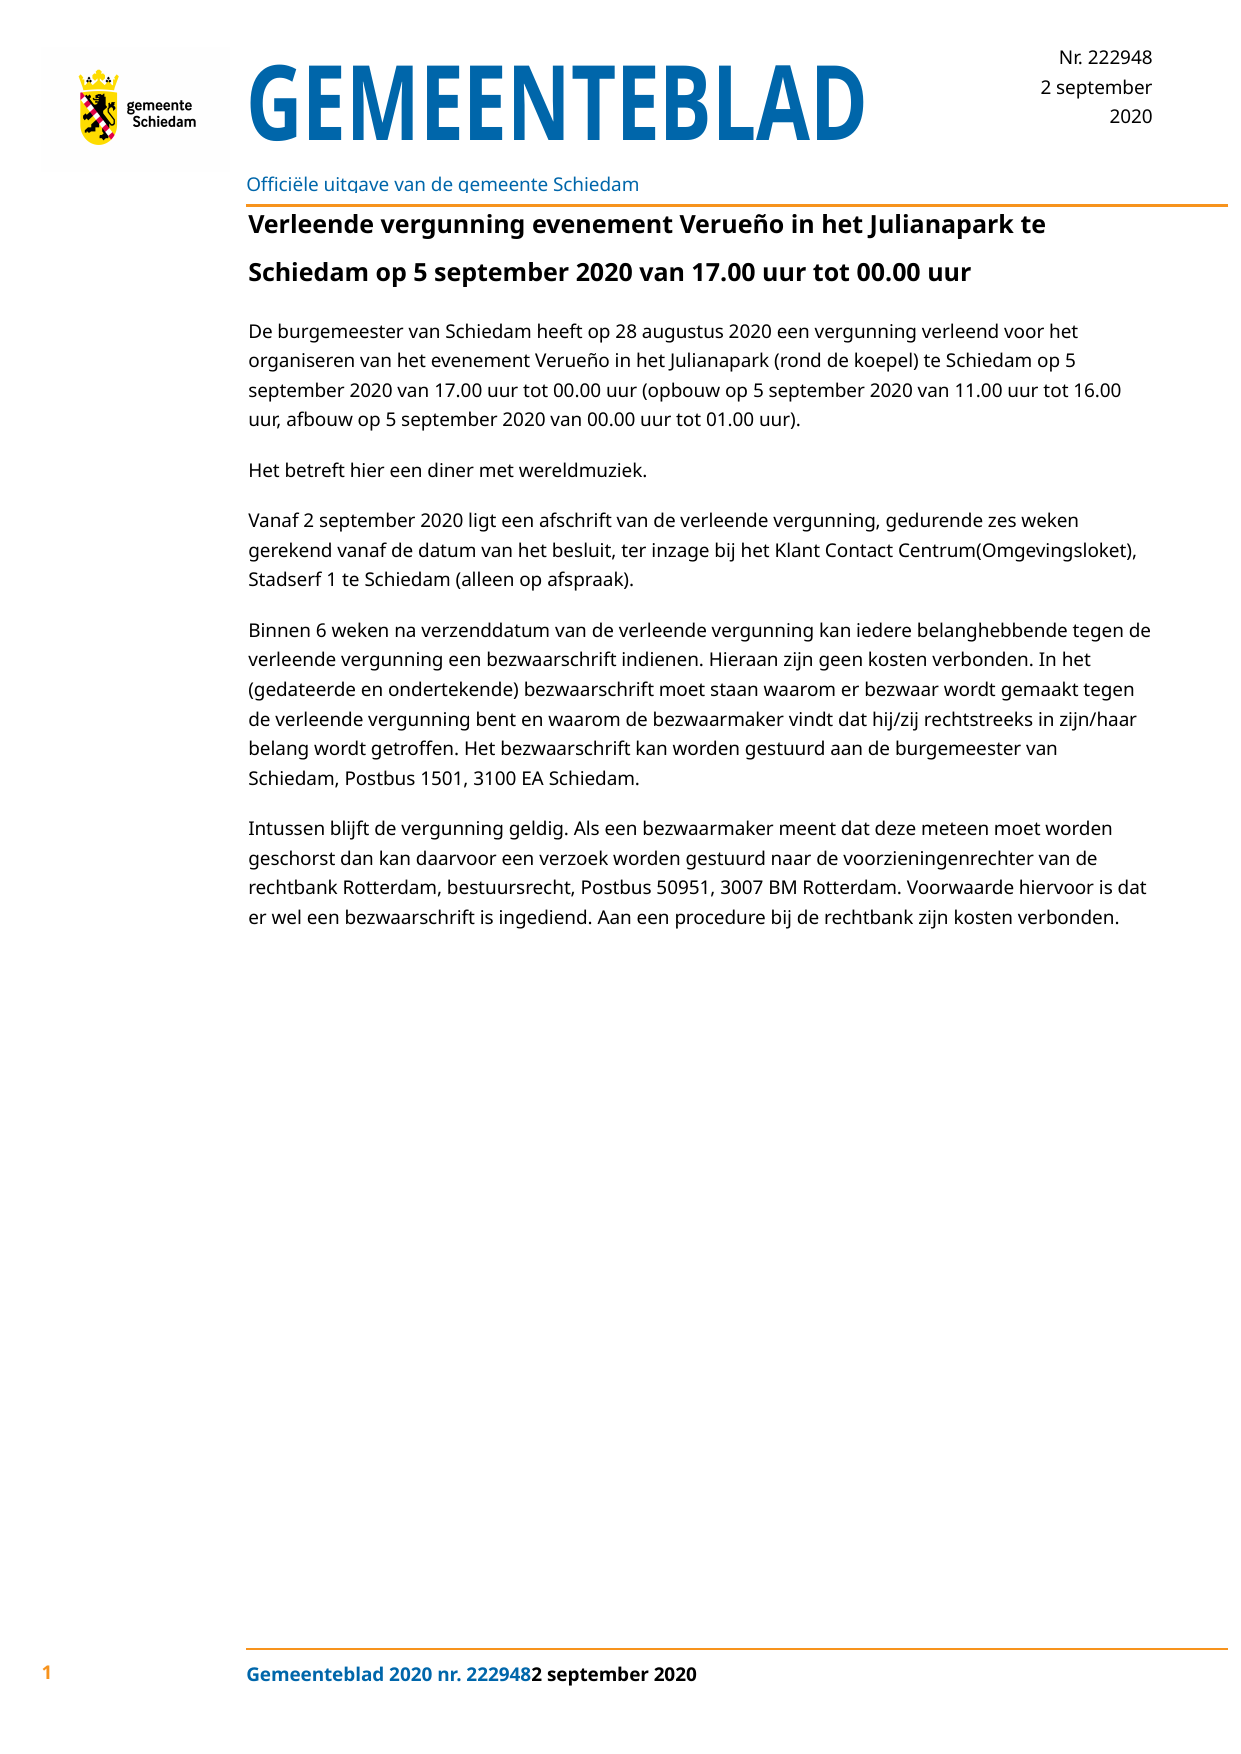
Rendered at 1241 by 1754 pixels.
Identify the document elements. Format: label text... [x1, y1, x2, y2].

text Vanaf 2 september 2020 ligt een afschrift van de verleende vergunning, gedurende zes weken gerekend vanaf de datum van het besluit, ter inzage bij het Klant Contact Centrum(Omgevingsloket), Stadserf 1 te Schiedam (alleen op afspraak). [248, 507, 1152, 592]
text De burgemeester van Schiedam heeft op 28 augustus 2020 een vergunning verleend voor het organiseren van het evenement Verueño in het Julianapark (rond de koepel) te Schiedam op 5 september 2020 van 17.00 uur tot 00.00 uur (opbouw op 5 september 2020 van 11.00 uur tot 16.00 uur, afbouw op 5 september 2020 van 00.00 uur tot 01.00 uur). [248, 318, 1152, 432]
text Verleende vergunning evenement Verueño in het Julianapark te Schiedam op 5 september 2020 van 17.00 uur tot 00.00 uur [248, 207, 1152, 288]
text Binnen 6 weken na verzenddatum van de verleende vergunning kan iedere belanghebbende tegen de verleende vergunning een bezwaarschrift indienen. Hieraan zijn geen kosten verbonden. In het (gedateerde en ondertekende) bezwaarschrift moet staan waarom er bezwaar wordt gemaakt tegen de verleende vergunning bent en waarom de bezwaarmaker vindt dat hij/zij rechtstreeks in zijn/haar belang wordt getroffen. Het bezwaarschrift kan worden gestuurd aan de burgemeester van Schiedam, Postbus 1501, 3100 EA Schiedam. [248, 617, 1152, 791]
picture [41, 47, 231, 172]
text Intussen blijft de vergunning geldig. Als een bezwaarmaker meent dat deze meteen moet worden geschorst dan kan daarvoor een verzoek worden gestuurd naar de voorzieningenrechter van de rechtbank Rotterdam, bestuursrecht, Postbus 50951, 3007 BM Rotterdam. Voorwaarde hiervoor is dat er wel een bezwaarschrift is ingediend. Aan een procedure bij de rechtbank zijn kosten verbonden. [248, 815, 1152, 930]
text Het betreft hier een diner met wereldmuziek. [248, 457, 1152, 483]
